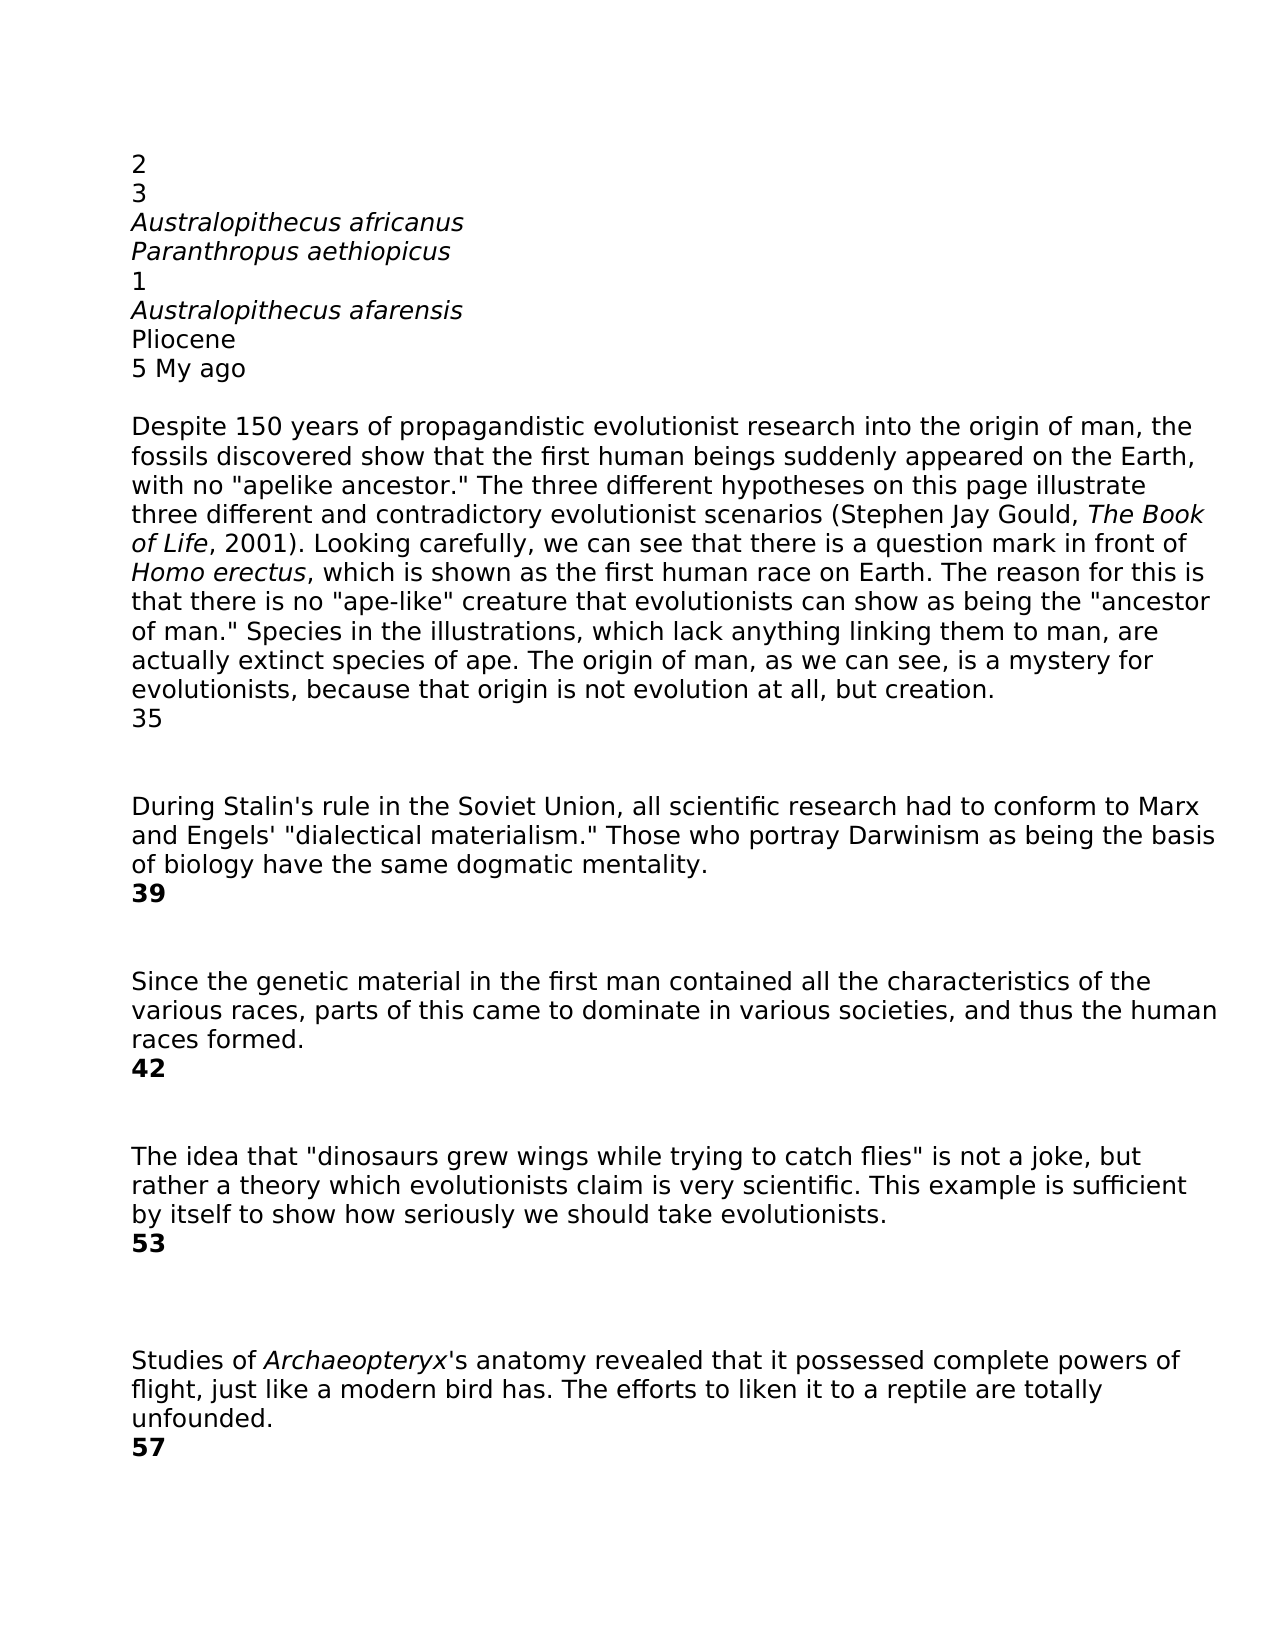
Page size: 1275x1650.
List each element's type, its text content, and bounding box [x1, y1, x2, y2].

text 39 [131, 879, 1219, 908]
text 53 [131, 1229, 1219, 1258]
text Australopithecus afarensis [131, 296, 1219, 325]
text Since the genetic material in the first man contained all the characteristics of the various races, parts of this came to dominate in various societies, and thus the human races formed. [131, 967, 1219, 1054]
text 42 [131, 1054, 1219, 1083]
text 3 [131, 179, 1219, 208]
text 57 [131, 1433, 1219, 1462]
text 1 [131, 267, 1219, 296]
text 5 My ago [131, 354, 1219, 383]
text During Stalin's rule in the Soviet Union, all scientific research had to conform to Marx and Engels' "dialectical materialism." Those who portray Darwinism as being the basis of biology have the same dogmatic mentality. [131, 792, 1219, 879]
text 35 [131, 704, 1219, 733]
text Pliocene [131, 325, 1219, 354]
text 2 [131, 150, 1219, 179]
text Australopithecus africanus [131, 208, 1219, 237]
text Paranthropus aethiopicus [131, 237, 1219, 267]
text Studies of Archaeopteryx's anatomy revealed that it possessed complete powers of flight, just like a modern bird has. The efforts to liken it to a reptile are totally unfounded. [131, 1346, 1219, 1433]
text Despite 150 years of propagandistic evolutionist research into the origin of man, the fossils discovered show that the first human beings suddenly appeared on the Earth, with no "apelike ancestor." The three different hypotheses on this page illustrate three different and contradictory evolutionist scenarios (Stephen Jay Gould, The Book of Life, 2001). Looking carefully, we can see that there is a question mark in front of Homo erectus, which is shown as the first human race on Earth. The reason for this is that there is no "ape-like" creature that evolutionists can show as being the "ancestor of man." Species in the illustrations, which lack anything linking them to man, are actually extinct species of ape. The origin of man, as we can see, is a mystery for evolutionists, because that origin is not evolution at all, but creation. [131, 412, 1219, 704]
text The idea that "dinosaurs grew wings while trying to catch flies" is not a joke, but rather a theory which evolutionists claim is very scientific. This example is sufficient by itself to show how seriously we should take evolutionists. [131, 1142, 1219, 1229]
